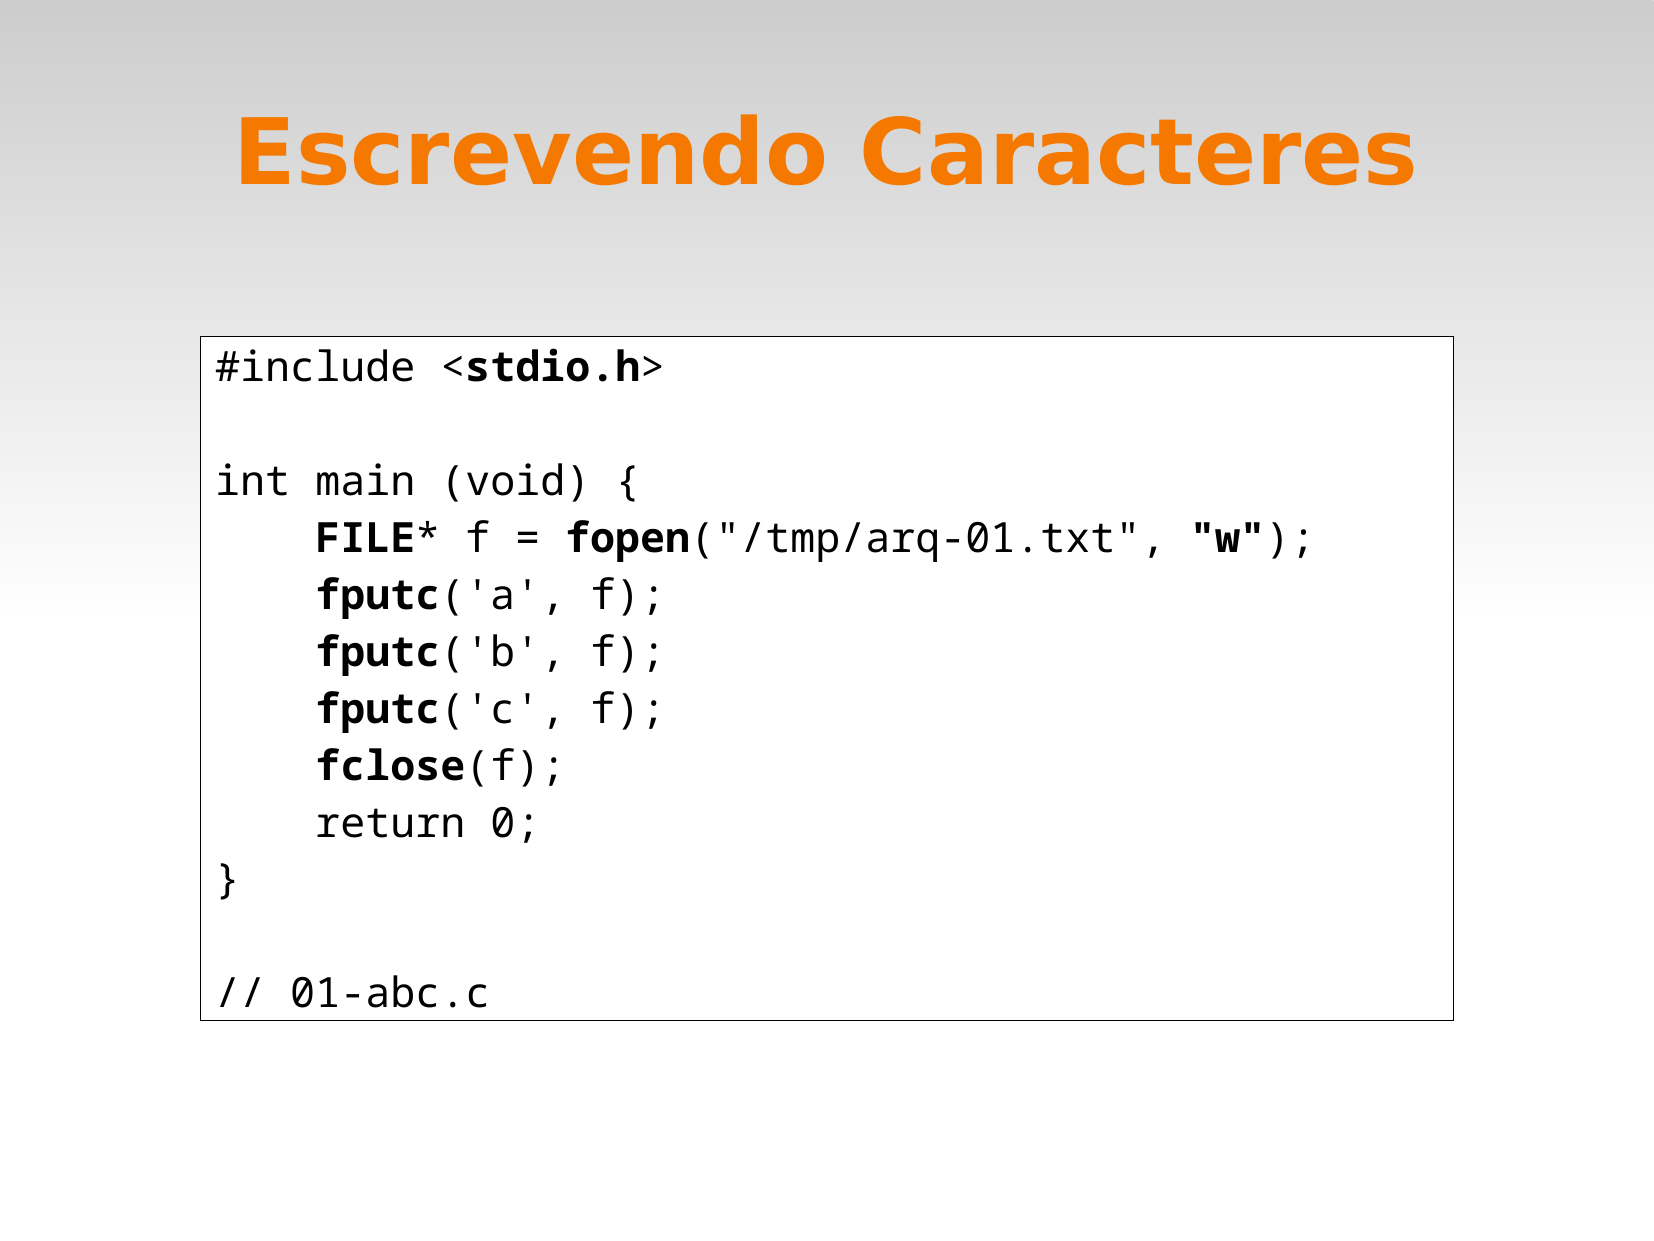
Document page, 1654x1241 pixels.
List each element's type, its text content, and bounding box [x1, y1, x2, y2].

title Escrevendo Caracteres [82, 49, 1571, 257]
text_box #include <stdio.h> int main (void) { FILE* f = fopen("/tmp/arq-01.txt", "w"); fputc('a', f); fputc('b', f); fputc('c', f); fclose(f); return 0; } // 01-abc.c [200, 387, 1454, 970]
